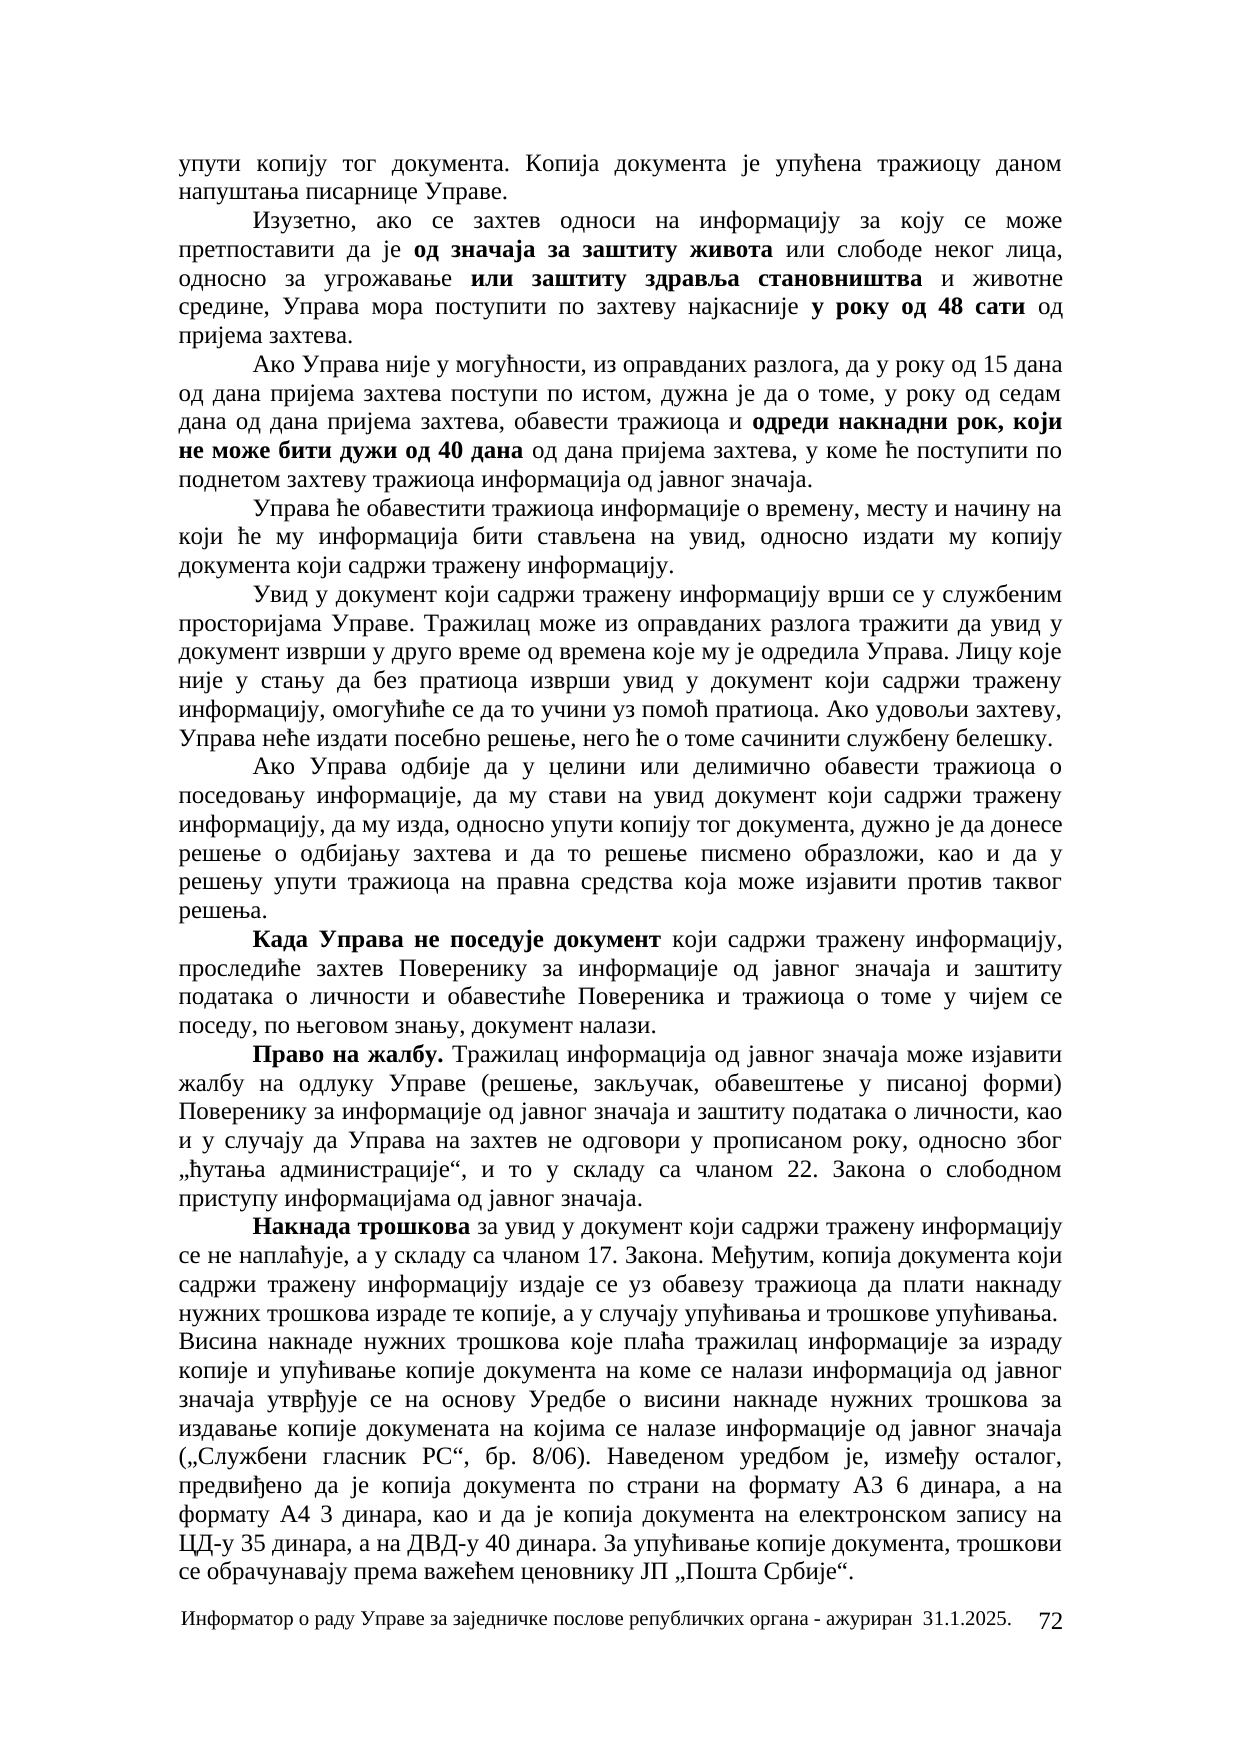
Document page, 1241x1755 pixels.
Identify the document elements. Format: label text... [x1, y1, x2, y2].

text Ако Управа одбије да у целини или делимично обавести тражиоца о поседовању информације, да му стави на увид документ који садржи тражену информацију, да му изда, односно упути копију тог документа, дужно је да донесе решење о одбијању захтева и да то решење писмено образложи, као и да у решењу упути тражиоца на правна средства која може изјавити против таквог решења. [178, 751, 1063, 924]
text упути копију тог документа. Копија документа је упућена тражиоцу даном напуштања писарнице Управе. [178, 148, 1063, 205]
text Право на жалбу. Тражилац информација од јавног значаја може изјавити жалбу на одлуку Управе (решење, закључак, обавештење у писаној форми) Поверенику за информације од јавног значаја и заштиту података о личности, као и у случају да Управа на захтев не одговори у прописаном року, односно због „ћутања администрације“, и то у складу са чланом 22. Закона о слободном приступу информацијама од јавног значаја. [178, 1039, 1063, 1211]
text Изузетно, ако се захтев односи на информацију за коју се може претпоставити да је од значаја за заштиту живота или слободе неког лица, односно за угрожавање или заштиту здравља становништва и животне средине, Управа мора поступити по захтеву најкасније у року од 48 сати од пријема захтева. [178, 205, 1063, 349]
text Управа ће обавестити тражиоца информације о времену, месту и начину на који ће му информација бити стављена на увид, односно издати му копију документа који садржи тражену информацију. [178, 493, 1063, 579]
text Увид у документ који садржи тражену информацију врши се у службеним просторијама Управе. Тражилац може из оправданих разлога тражити да увид у документ изврши у друго време од времена које му је одредила Управа. Лицу које није у стању да без пратиоца изврши увид у документ који садржи тражену информацију, омогућиће се да то учини уз помоћ пратиоца. Ако удовољи захтеву, Управа неће издати посебно решење, него ће о томе сачинити службену белешку. [178, 579, 1063, 751]
text Накнада трошкова за увид у документ који садржи тражену информацију се не наплаћује, а у складу са чланом 17. Закона. Међутим, копија документа који садржи тражену информацију издаје се уз обавезу тражиоца да плати накнаду нужних трошкова израде те копије, а у случају упућивања и трошкове упућивања. [178, 1211, 1063, 1326]
text Ако Управа није у могућности, из оправданих разлога, да у року од 15 дана од дана пријема захтева поступи по истом, дужна је да о томе, у року од седам дана од дана пријема захтева, обавести тражиоца и одреди накнадни рок, који не може бити дужи од 40 дана од дана пријема захтева, у коме ће поступити по поднетом захтеву тражиоца информација од јавног значаја. [178, 349, 1063, 493]
text Када Управа не поседује документ који садржи тражену информацију, проследиће захтев Поверенику за информације од јавног значаја и заштиту података о личности и обавестиће Повереника и тражиоца о томе у чијем се поседу, по његовом знању, документ налази. [178, 924, 1063, 1039]
text Висина накнаде нужних трошкова које плаћа тражилац информације за израду копије и упућивање копије документа на коме се налази информација од јавног значаја утврђује се на основу Уредбе о висини накнаде нужних трошкова за издавање копије докумената на којима се налазе информације од јавног значаја („Службени гласник РС“, бр. 8/06). Наведеном уредбом је, између осталог, предвиђено да је копија документа по страни на формату А3 6 динара, а на формату А4 3 динара, као и да је копија документа на електронском запису на ЦД-у 35 динара, а на ДВД-у 40 динара. За упућивање копије документа, трошкови се обрачунавају према важећем ценовнику ЈП „Пошта Србије“. [178, 1326, 1063, 1585]
